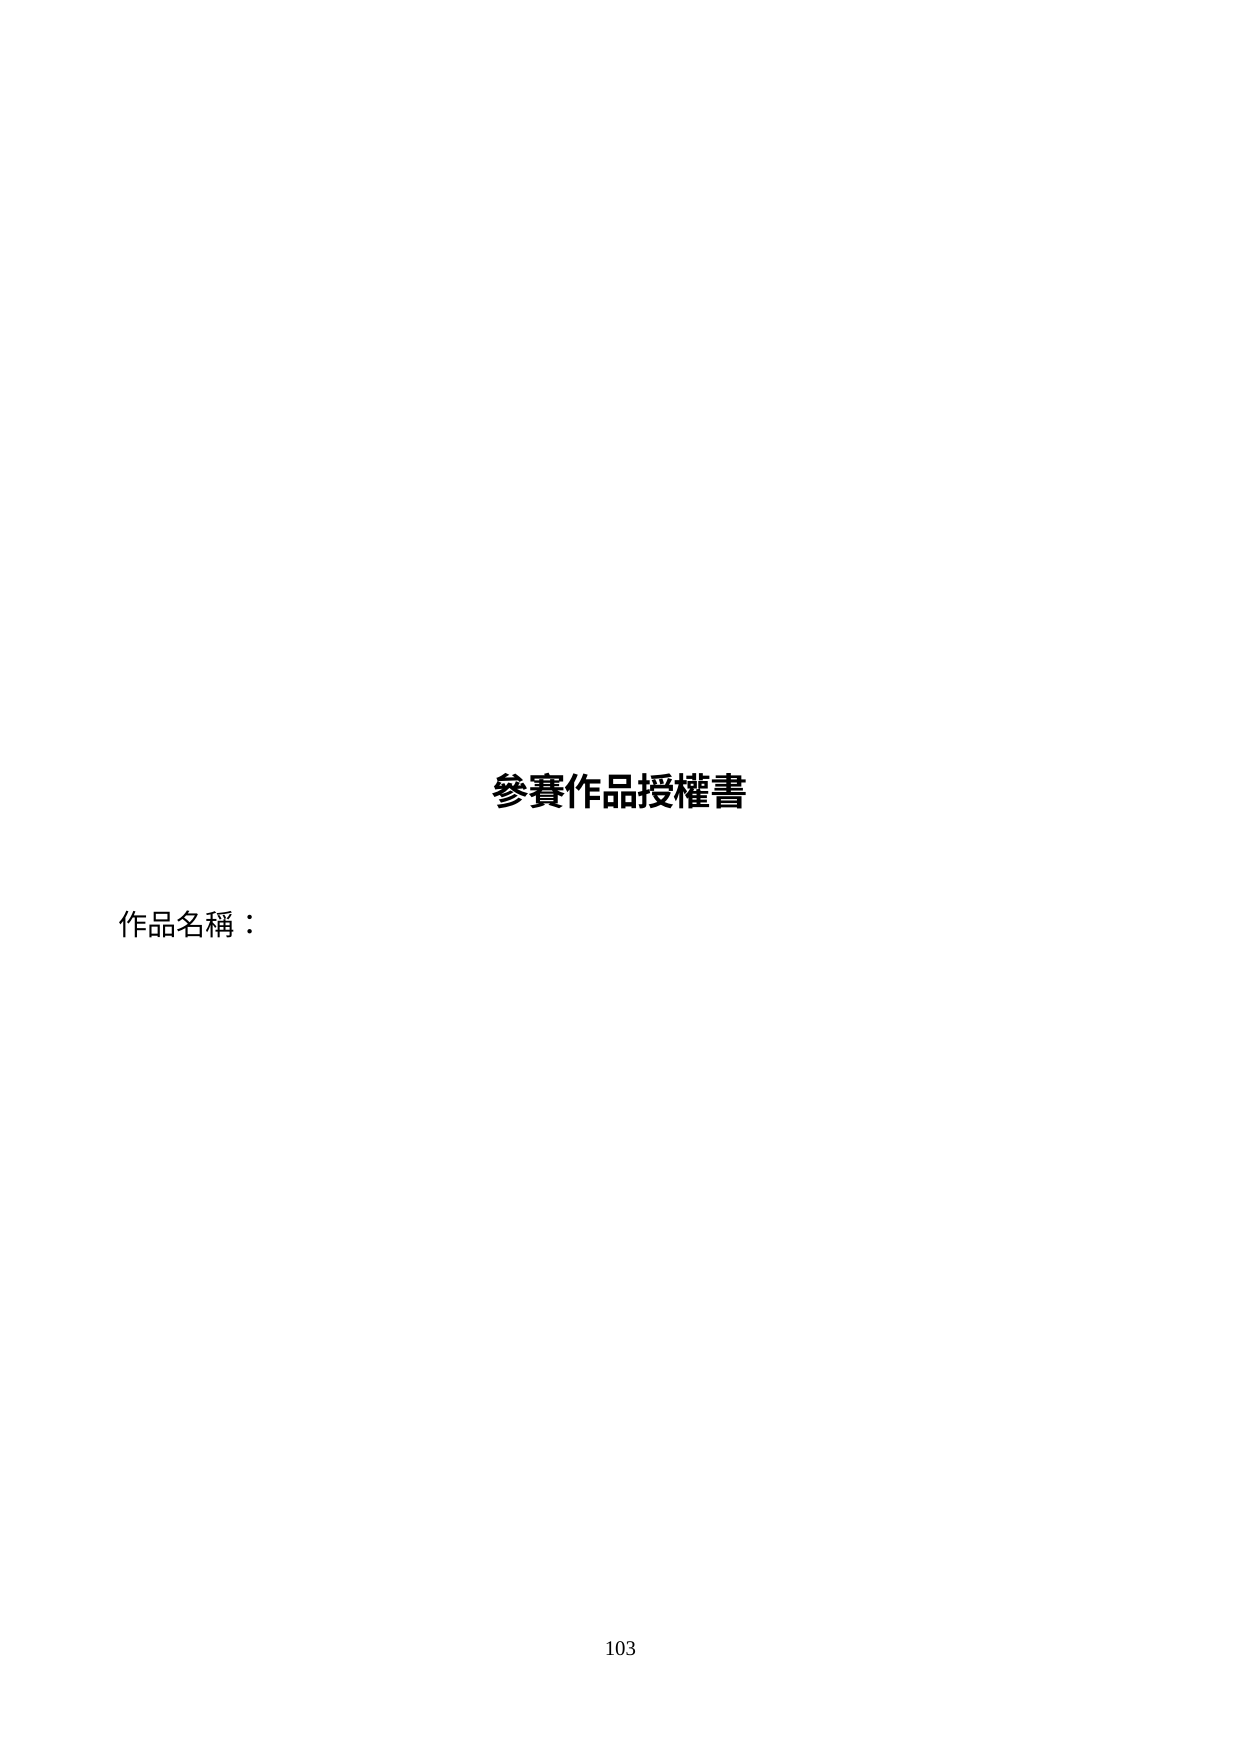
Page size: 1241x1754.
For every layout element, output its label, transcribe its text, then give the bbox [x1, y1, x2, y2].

text 作品名稱： [118, 856, 1122, 943]
text 參賽作品授權書 [118, 762, 1122, 816]
